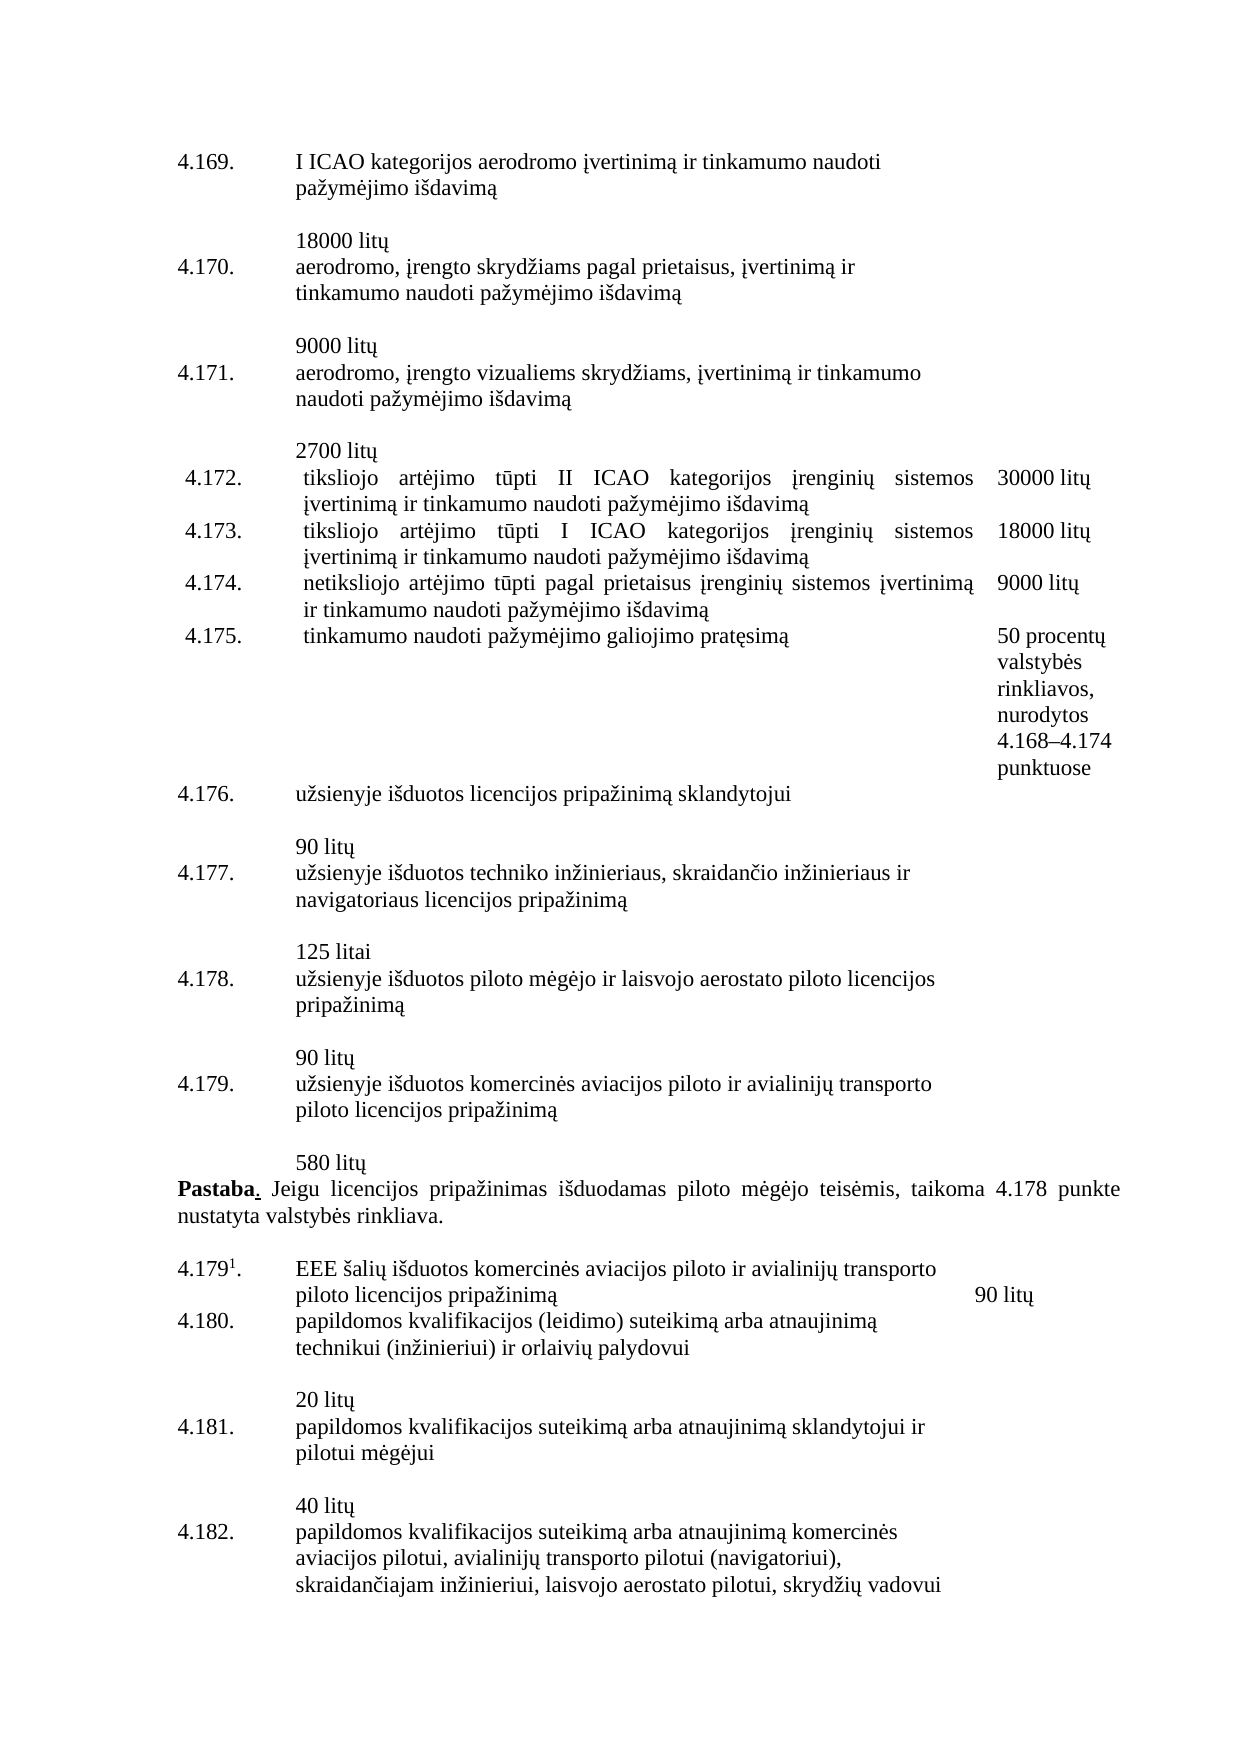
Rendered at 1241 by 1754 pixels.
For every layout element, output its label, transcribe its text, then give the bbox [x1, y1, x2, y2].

table_cell 9000 litų [986, 569, 1144, 622]
text 4.177. užsienyje išduotos techniko inžinieriaus, skraidančio inžinieriaus ir navigatoriaus licencijos pripažinimą 125 litai [177, 859, 945, 965]
text Pastaba. Jeigu licencijos pripažinimas išduodamas piloto mėgėjo teisėmis, taikoma 4.178 punkte nustatyta valstybės rinkliava. [177, 1176, 1122, 1228]
table_header tiksliojo artėjimo tūpti II ICAO kategorijos įrenginių sistemos įvertinimą ir tinkamumo naudoti pažymėjimo išdavimą [292, 464, 986, 517]
table_cell tiksliojo artėjimo tūpti I ICAO kategorijos įrenginių sistemos įvertinimą ir tinkamumo naudoti pažymėjimo išdavimą [292, 517, 986, 569]
text 4.1791. EEE šalių išduotos komercinės aviacijos piloto ir avialinijų transporto piloto licencijos pripažinimą 90 litų [177, 1254, 1122, 1307]
table_cell 4.174. [174, 569, 292, 622]
text 4.176. užsienyje išduotos licencijos pripažinimą sklandytojui 90 litų [177, 780, 945, 859]
table_cell 4.173. [174, 517, 292, 569]
table_cell tinkamumo naudoti pažymėjimo galiojimo pratęsimą [292, 622, 986, 780]
table_header 30000 litų [986, 464, 1144, 517]
text 4.180. papildomos kvalifikacijos (leidimo) suteikimą arba atnaujinimą technikui (inžinieriui) ir orlaivių palydovui 20 litų [177, 1307, 945, 1413]
text 4.181. papildomos kvalifikacijos suteikimą arba atnaujinimą sklandytojui ir pilotui mėgėjui 40 litų [177, 1413, 945, 1518]
text 4.169. I ICAO kategorijos aerodromo įvertinimą ir tinkamumo naudoti pažymėjimo išdavimą 18000 litų [177, 148, 945, 253]
text 4.178. užsienyje išduotos piloto mėgėjo ir laisvojo aerostato piloto licencijos pripažinimą 90 litų [177, 965, 945, 1070]
table_cell 4.175. [174, 622, 292, 780]
table_cell 18000 litų [986, 517, 1144, 569]
table_cell netiksliojo artėjimo tūpti pagal prietaisus įrenginių sistemos įvertinimą ir tinkamumo naudoti pažymėjimo išdavimą [292, 569, 986, 622]
table_cell 50 procentų valstybės rinkliavos, nurodytos 4.168–4.174 punktuose [986, 622, 1144, 780]
table_header 4.172. [174, 464, 292, 517]
text 4.179. užsienyje išduotos komercinės aviacijos piloto ir avialinijų transporto piloto licencijos pripažinimą 580 litų [177, 1070, 945, 1176]
text 4.182. papildomos kvalifikacijos suteikimą arba atnaujinimą komercinės aviacijos pilotui, avialinijų transporto pilotui (navigatoriui), skraidančiajam inžinieriui, laisvojo aerostato pilotui, skrydžių vadovui [177, 1518, 945, 1597]
text 4.170. aerodromo, įrengto skrydžiams pagal prietaisus, įvertinimą ir tinkamumo naudoti pažymėjimo išdavimą 9000 litų [177, 253, 945, 358]
text 4.171. aerodromo, įrengto vizualiems skrydžiams, įvertinimą ir tinkamumo naudoti pažymėjimo išdavimą 2700 litų [177, 358, 945, 464]
